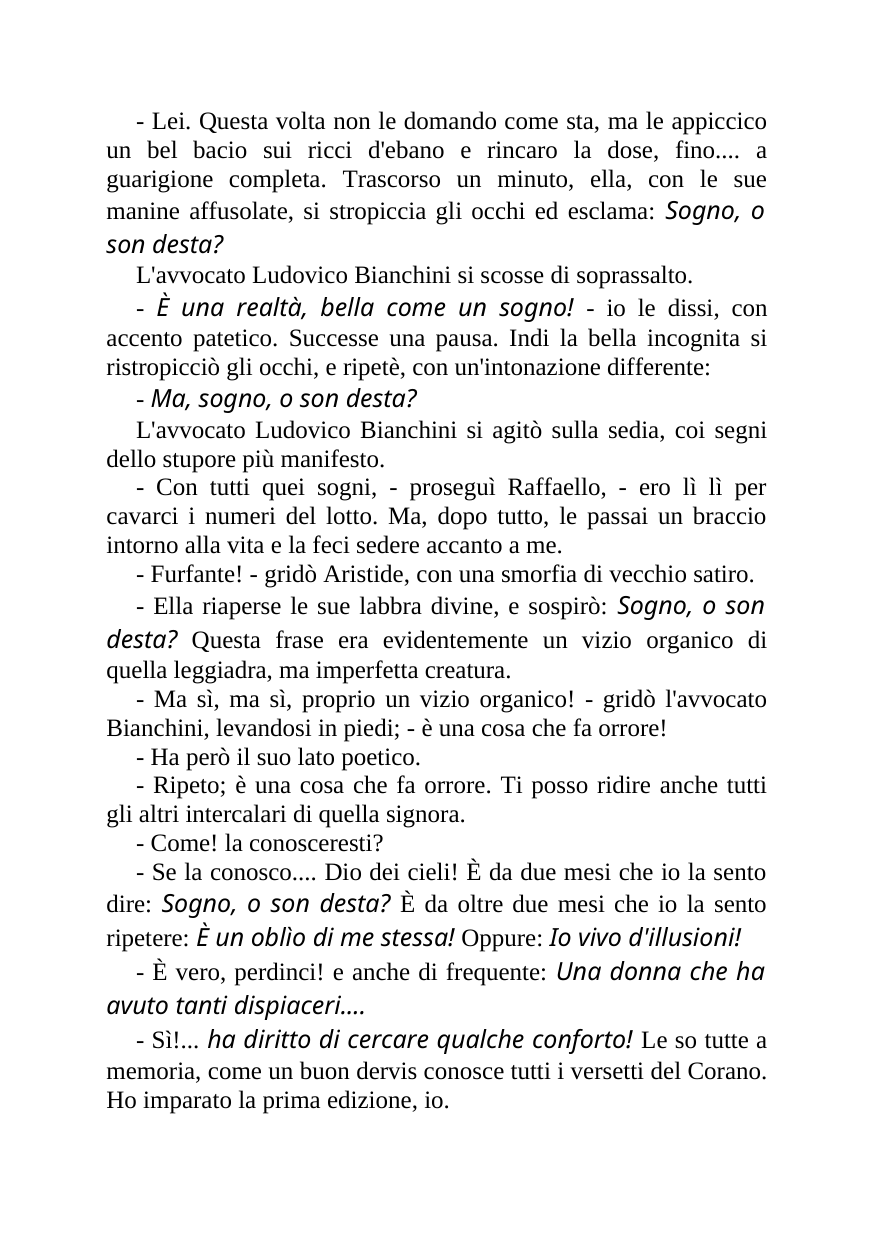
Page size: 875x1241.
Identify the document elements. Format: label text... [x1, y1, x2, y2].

text L'avvocato Ludovico Bianchini si agitò sulla sedia, coi segni dello stupore più manifesto. [106, 415, 768, 472]
text L'avvocato Ludovico Bianchini si scosse di soprassalto. [106, 261, 768, 289]
text - Furfante! - gridò Aristide, con una smorfia di vecchio satiro. [106, 559, 768, 587]
text - È vero, perdinci! e anche di frequente: Una donna che ha avuto tanti dispiaceri.... [106, 954, 768, 1022]
text - Con tutti quei sogni, - proseguì Raffaello, - ero lì lì per cavarci i numeri del lotto. Ma, dopo tutto, le passai un braccio intorno alla vita e la feci sedere accanto a me. [106, 472, 768, 559]
text - Ella riaperse le sue labbra divine, e sospirò: Sogno, o son desta? Questa frase era evidentemente un vizio organico di quella leggiadra, ma imperfetta creatura. [106, 587, 768, 684]
text - È una realtà, bella come un sogno! - io le dissi, con accento patetico. Successe una pausa. Indi la bella incognita si ristropicciò gli occhi, e ripetè, con un'intonazione differente: [106, 289, 768, 381]
text - Ripeto; è una cosa che fa orrore. Ti posso ridire anche tutti gli altri intercalari di quella signora. [106, 771, 768, 828]
text - Ha però il suo lato poetico. [106, 742, 768, 771]
text - Se la conosco.... Dio dei cieli! È da due mesi che io la sento dire: Sogno, o son desta? È da oltre due mesi che io la sento ripetere: È un oblìo di me stessa! Oppure: Io vivo d'illusioni! [106, 857, 768, 954]
text - Ma, sogno, o son desta? [106, 381, 768, 415]
text - Sì!... ha diritto di cercare qualche conforto! Le so tutte a memoria, come un buon dervis conosce tutti i versetti del Corano. Ho imparato la prima edizione, io. [106, 1022, 768, 1113]
text - Lei. Questa volta non le domando come sta, ma le appiccico un bel bacio sui ricci d'ebano e rincaro la dose, fino.... a guarigione completa. Trascorso un minuto, ella, con le sue manine affusolate, si stropiccia gli occhi ed esclama: Sogno, o son desta? [106, 106, 768, 261]
text - Ma sì, ma sì, proprio un vizio organico! - gridò l'avvocato Bianchini, levandosi in piedi; - è una cosa che fa orrore! [106, 684, 768, 742]
text - Come! la conosceresti? [106, 828, 768, 857]
